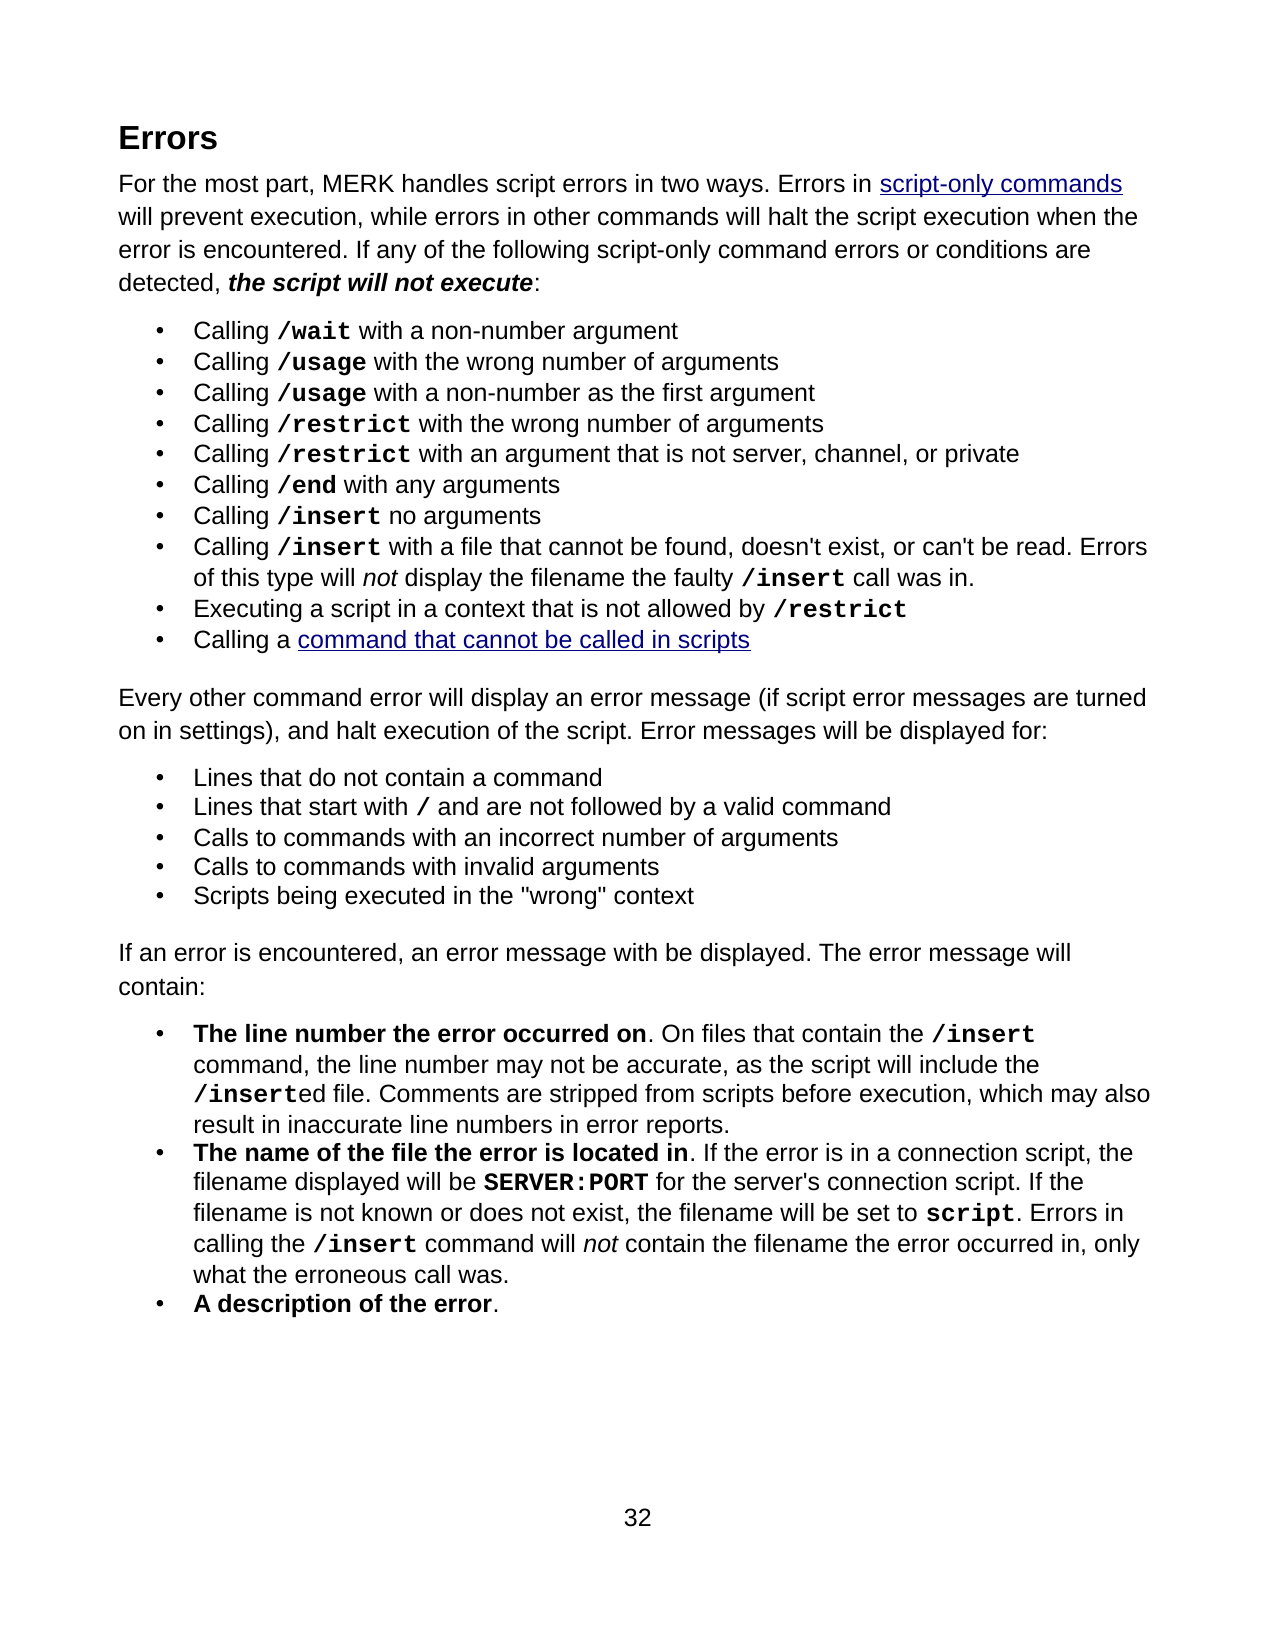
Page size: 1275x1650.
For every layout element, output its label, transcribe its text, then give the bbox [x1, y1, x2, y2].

list Calling a command that cannot be called in scripts [156, 625, 1157, 654]
text For the most part, MERK handles script errors in two ways. Errors in script-only commands will prevent execution, while errors in other commands will halt the script execution when the error is encountered. If any of the following script-only command errors or conditions are detected, the script will not execute: [118, 169, 1157, 297]
list Calling /wait with a non-number argument [156, 316, 1157, 347]
list The line number the error occurred on. On files that contain the /insert command, the line number may not be accurate, as the script will include the /inserted file. Comments are stripped from scripts before execution, which may also result in inaccurate line numbers in error reports. [156, 1019, 1157, 1138]
subtitle Errors [118, 118, 1157, 157]
list Calls to commands with invalid arguments [156, 852, 1157, 881]
list Calling /usage with the wrong number of arguments [156, 347, 1157, 378]
list Calling /insert with a file that cannot be found, doesn't exist, or can't be read. Errors of this type will not display the filename the faulty /insert call was in. [156, 532, 1157, 594]
list Executing a script in a context that is not allowed by /restrict [156, 594, 1157, 625]
text If an error is encountered, an error message with be displayed. The error message will contain: [118, 938, 1157, 1000]
text Every other command error will display an error message (if script error messages are turned on in settings), and halt execution of the script. Error messages will be displayed for: [118, 683, 1157, 744]
list Calling /end with any arguments [156, 470, 1157, 501]
list Calling /usage with a non-number as the first argument [156, 378, 1157, 408]
list Calling /insert no arguments [156, 501, 1157, 532]
list Calling /restrict with an argument that is not server, channel, or private [156, 439, 1157, 470]
list Lines that start with / and are not followed by a valid command [156, 792, 1157, 823]
list Lines that do not contain a command [156, 763, 1157, 792]
list Scripts being executed in the "wrong" context [156, 881, 1157, 938]
list The name of the file the error is located in. If the error is in a connection script, the filename displayed will be SERVER:PORT for the server's connection script. If the filename is not known or does not exist, the filename will be set to script. Errors in calling the /insert command will not contain the filename the error occurred in, only what the erroneous call was. [156, 1138, 1157, 1289]
list A description of the error. [156, 1289, 1157, 1346]
list Calling /restrict with the wrong number of arguments [156, 408, 1157, 439]
list Calls to commands with an incorrect number of arguments [156, 823, 1157, 852]
